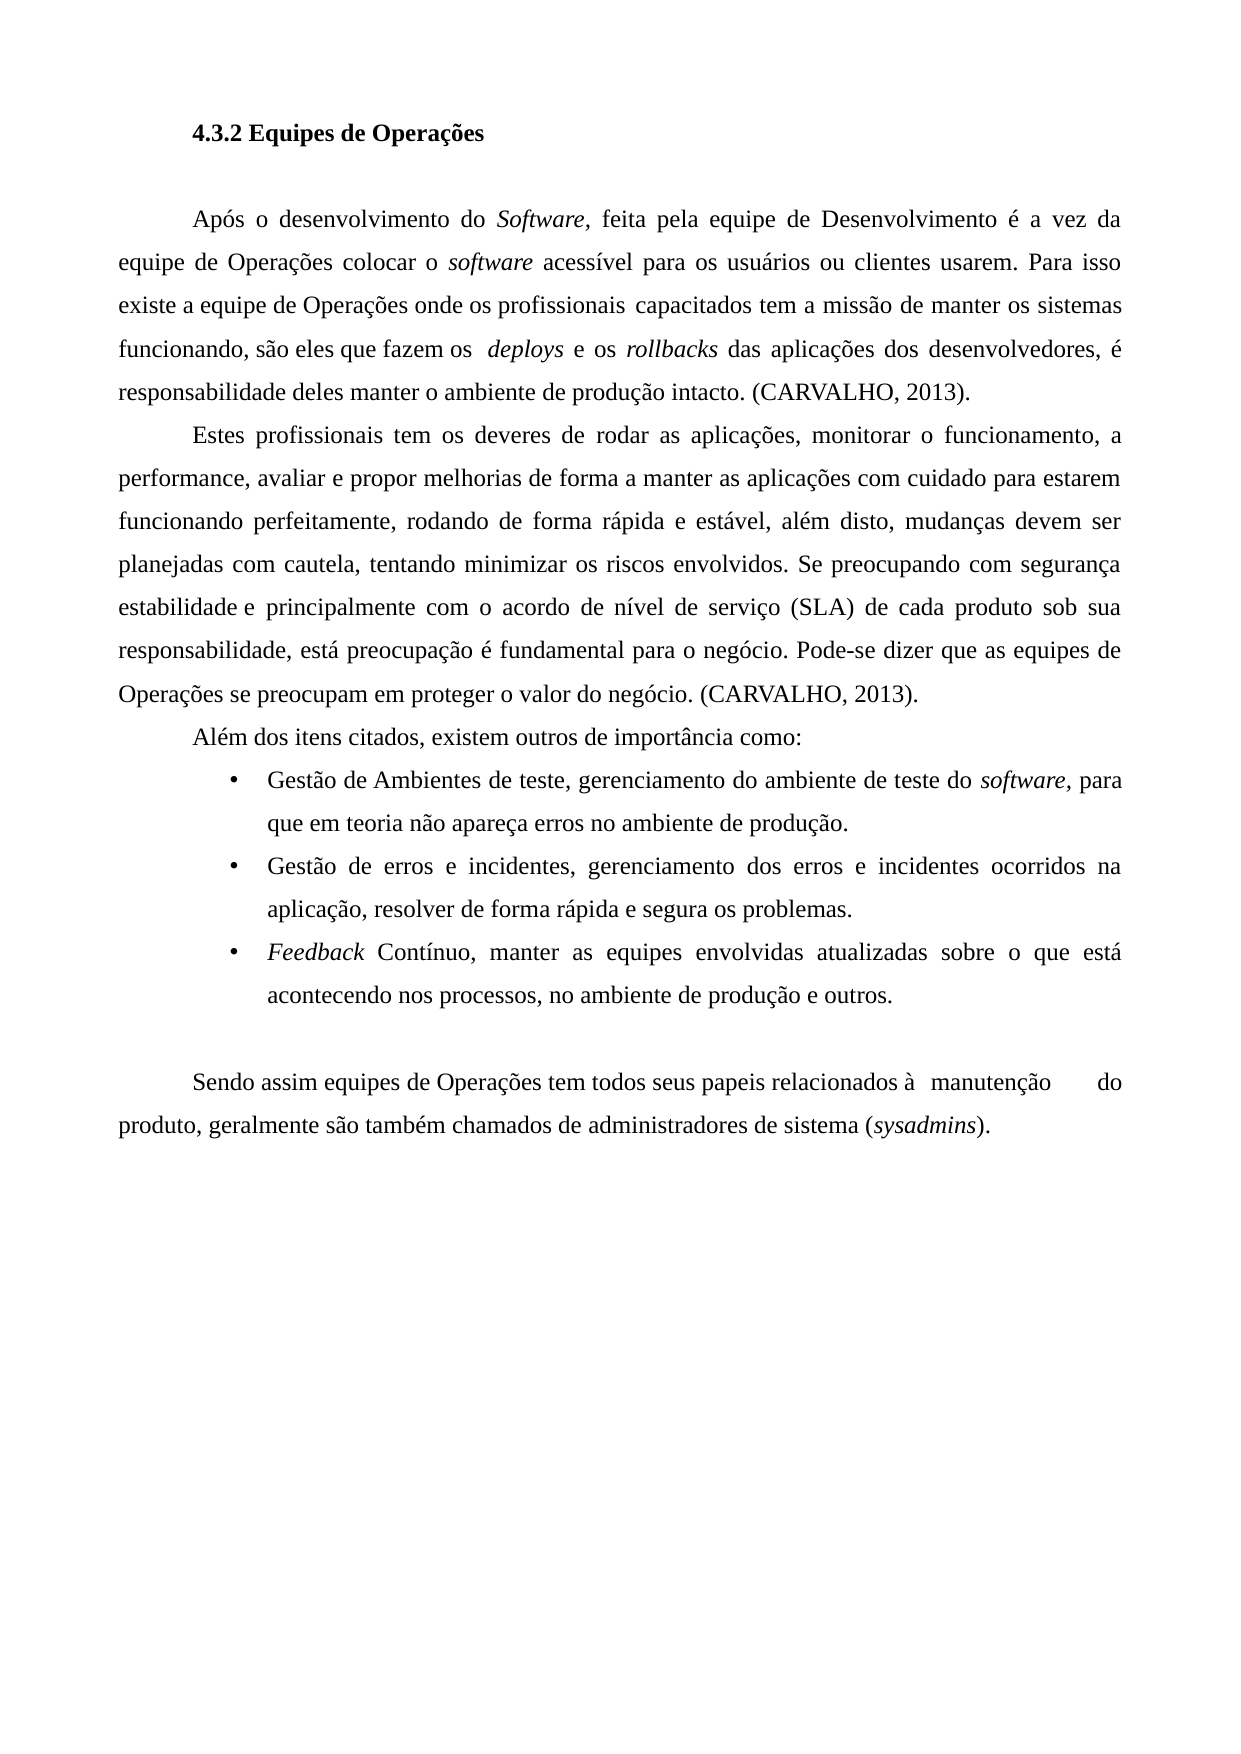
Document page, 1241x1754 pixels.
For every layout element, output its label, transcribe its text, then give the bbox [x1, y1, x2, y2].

list Gestão de erros e incidentes, gerenciamento dos erros e incidentes ocorridos na aplicação, resolver de forma rápida e segura os problemas. [229, 851, 1122, 923]
text 4.3.2 Equipes de Operações [192, 118, 1122, 147]
text Estes profissionais tem os deveres de rodar as aplicações, monitorar o funcionamento, a performance, avaliar e propor melhorias de forma a manter as aplicações com cuidado para estarem funcionando perfeitamente, rodando de forma rápida e estável, além disto, mudanças devem ser planejadas com cautela, tentando minimizar os riscos envolvidos. Se preocupando com segurança estabilidade e principalmente com o acordo de nível de serviço (SLA) de cada produto sob sua responsabilidade, está preocupação é fundamental para o negócio. Pode-se dizer que as equipes de Operações se preocupam em proteger o valor do negócio. (CARVALHO, 2013). [118, 420, 1122, 707]
text Além dos itens citados, existem outros de importância como: [192, 722, 1122, 751]
text Sendo assim equipes de Operações tem todos seus papeis relacionados à manutenção do produto, geralmente são também chamados de administradores de sistema (sysadmins). [118, 1067, 1122, 1139]
list Feedback Contínuo, manter as equipes envolvidas atualizadas sobre o que está acontecendo nos processos, no ambiente de produção e outros. [229, 937, 1122, 1009]
list Gestão de Ambientes de teste, gerenciamento do ambiente de teste do software, para que em teoria não apareça erros no ambiente de produção. [229, 765, 1122, 837]
text Após o desenvolvimento do Software, feita pela equipe de Desenvolvimento é a vez da equipe de Operações colocar o software acessível para os usuários ou clientes usarem. Para isso existe a equipe de Operações onde os profissionais capacitados tem a missão de manter os sistemas funcionando, são eles que fazem os deploys e os rollbacks das aplicações dos desenvolvedores, é responsabilidade deles manter o ambiente de produção intacto. (CARVALHO, 2013). [118, 204, 1122, 406]
